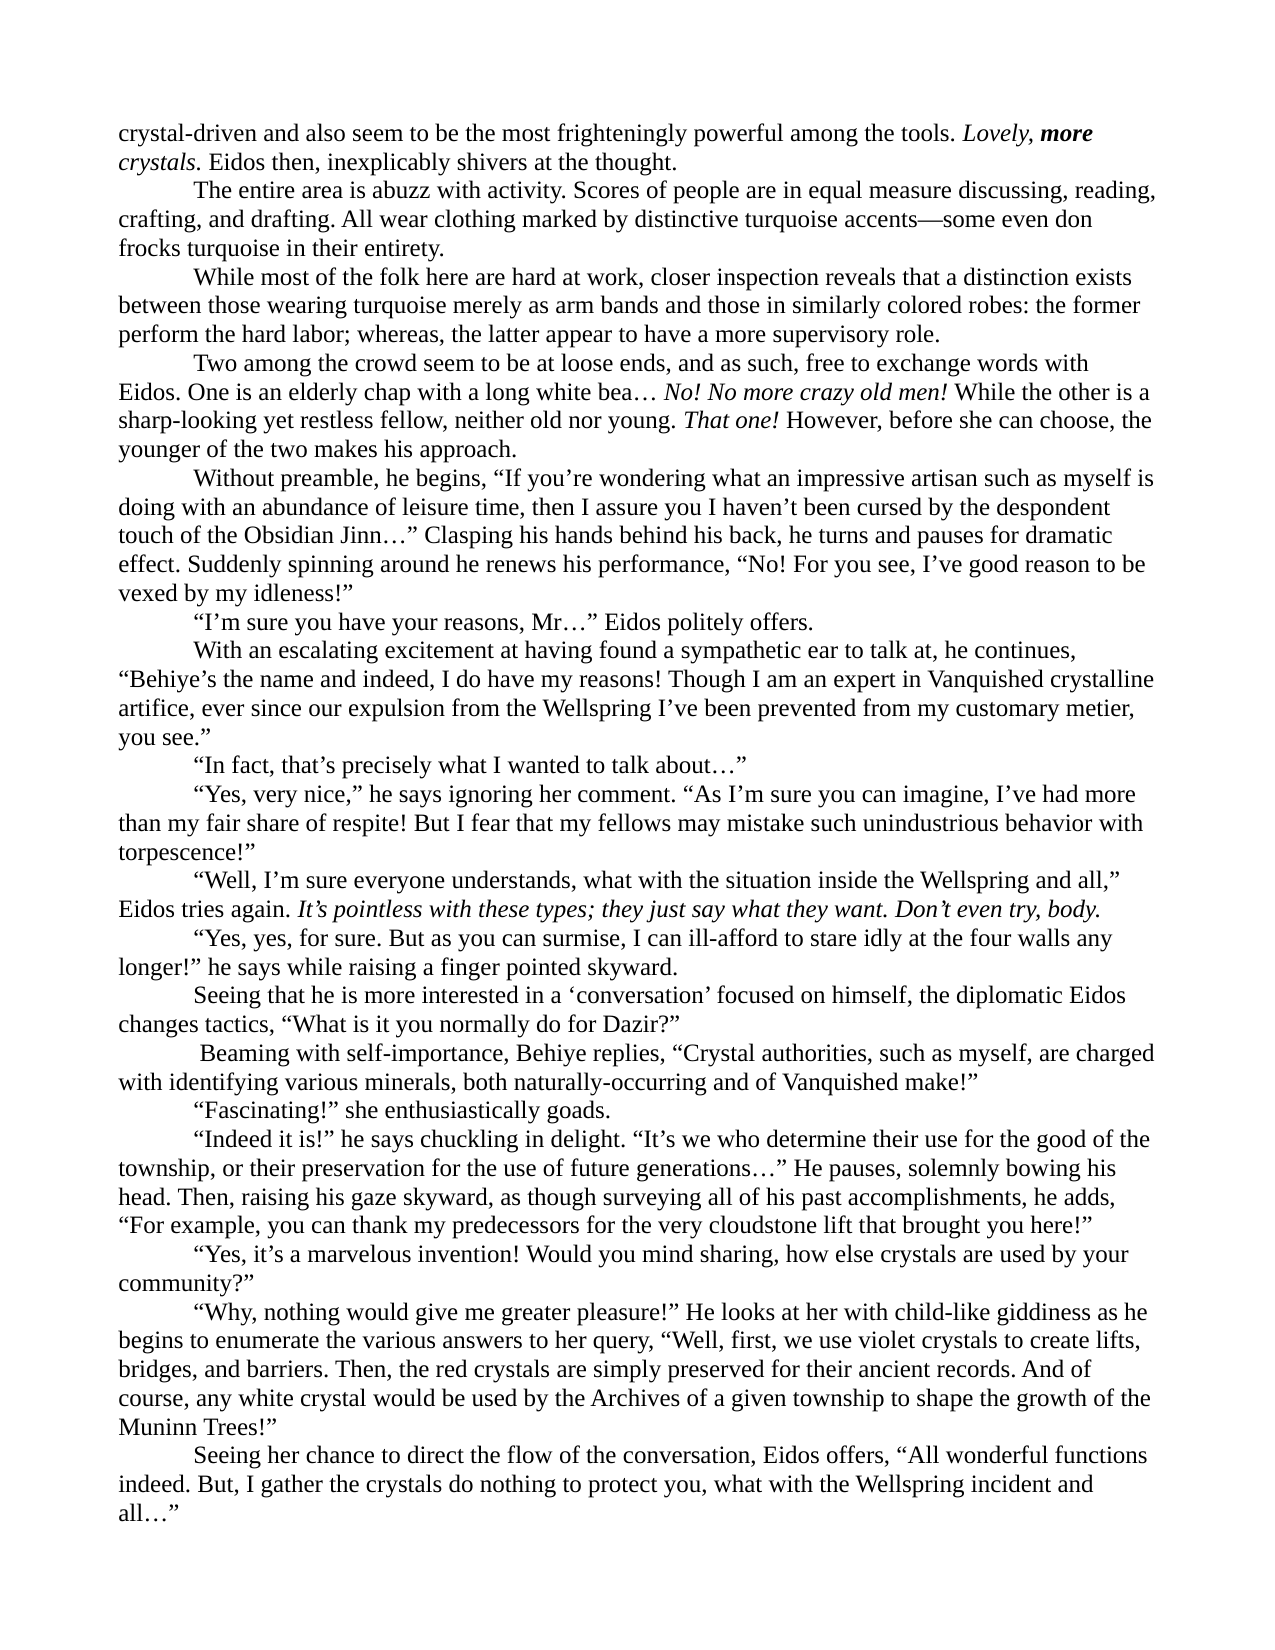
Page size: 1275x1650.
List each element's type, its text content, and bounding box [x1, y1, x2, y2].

text “Yes, yes, for sure. But as you can surmise, I can ill-afford to stare idly at the four walls any longer!” he says while raising a finger pointed skyward. [118, 923, 1157, 981]
text Seeing that he is more interested in a ‘conversation’ focused on himself, the diplomatic Eidos changes tactics, “What is it you normally do for Dazir?” [118, 981, 1157, 1038]
text Beaming with self-importance, Behiye replies, “Crystal authorities, such as myself, are charged with identifying various minerals, both naturally-occurring and of Vanquished make!” [118, 1038, 1157, 1096]
text crystal-driven and also seem to be the most frighteningly powerful among the tools. Lovely, more crystals. Eidos then, inexplicably shivers at the thought. [118, 118, 1157, 176]
text “In fact, that’s precisely what I wanted to talk about…” [118, 751, 1157, 779]
text Seeing her chance to direct the flow of the conversation, Eidos offers, “All wonderful functions indeed. But, I gather the crystals do nothing to protect you, what with the Wellspring incident and all…” [118, 1441, 1157, 1527]
text Without preamble, he begins, “If you’re wondering what an impressive artisan such as myself is doing with an abundance of leisure time, then I assure you I haven’t been cursed by the despondent touch of the Obsidian Jinn…” Clasping his hands behind his back, he turns and pauses for dramatic effect. Suddenly spinning around he renews his performance, “No! For you see, I’ve good reason to be vexed by my idleness!” [118, 463, 1157, 607]
text The entire area is abuzz with activity. Scores of people are in equal measure discussing, reading, crafting, and drafting. All wear clothing marked by distinctive turquoise accents—some even don frocks turquoise in their entirety. [118, 176, 1157, 262]
text “Why, nothing would give me greater pleasure!” He looks at her with child-like giddiness as he begins to enumerate the various answers to her query, “Well, first, we use violet crystals to create lifts, bridges, and barriers. Then, the red crystals are simply preserved for their ancient records. And of course, any white crystal would be used by the Archives of a given township to shape the growth of the Muninn Trees!” [118, 1297, 1157, 1441]
text “Yes, very nice,” he says ignoring her comment. “As I’m sure you can imagine, I’ve had more than my fair share of respite! But I fear that my fellows may mistake such unindustrious behavior with torpescence!” [118, 779, 1157, 866]
text “Indeed it is!” he says chuckling in delight. “It’s we who determine their use for the good of the township, or their preservation for the use of future generations…” He pauses, solemnly bowing his head. Then, raising his gaze skyward, as though surveying all of his past accomplishments, he adds, “For example, you can thank my predecessors for the very cloudstone lift that brought you here!” [118, 1124, 1157, 1239]
text With an escalating excitement at having found a sympathetic ear to talk at, he continues, “Behiye’s the name and indeed, I do have my reasons! Though I am an expert in Vanquished crystalline artifice, ever since our expulsion from the Wellspring I’ve been prevented from my customary metier, you see.” [118, 636, 1157, 751]
text “I’m sure you have your reasons, Mr…” Eidos politely offers. [118, 607, 1157, 636]
text While most of the folk here are hard at work, closer inspection reveals that a distinction exists between those wearing turquoise merely as arm bands and those in similarly colored robes: the former perform the hard labor; whereas, the latter appear to have a more supervisory role. [118, 262, 1157, 348]
text “Fascinating!” she enthusiastically goads. [118, 1096, 1157, 1124]
text Two among the crowd seem to be at loose ends, and as such, free to exchange words with Eidos. One is an elderly chap with a long white bea… No! No more crazy old men! While the other is a sharp-looking yet restless fellow, neither old nor young. That one! However, before she can choose, the younger of the two makes his approach. [118, 348, 1157, 463]
text “Yes, it’s a marvelous invention! Would you mind sharing, how else crystals are used by your community?” [118, 1239, 1157, 1297]
text “Well, I’m sure everyone understands, what with the situation inside the Wellspring and all,” Eidos tries again. It’s pointless with these types; they just say what they want. Don’t even try, body. [118, 866, 1157, 923]
